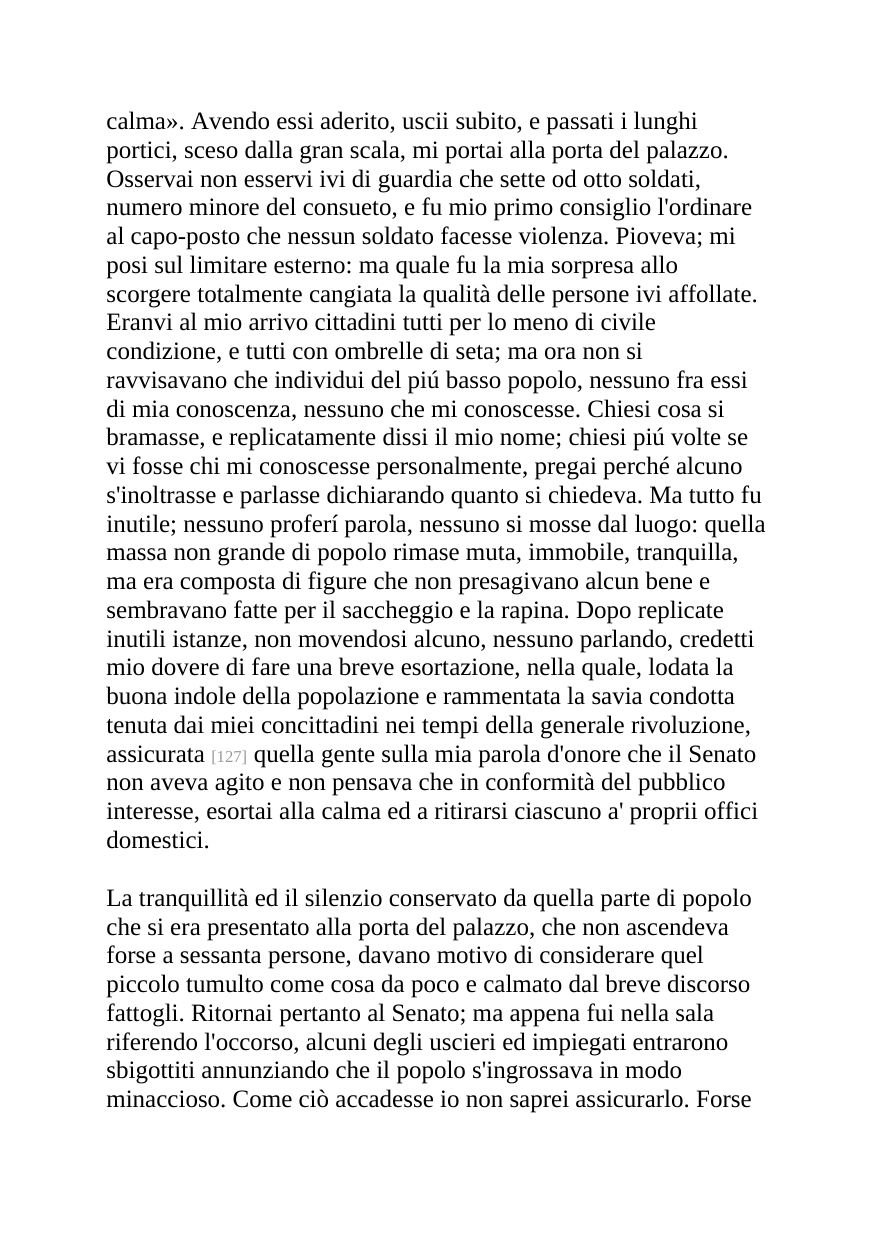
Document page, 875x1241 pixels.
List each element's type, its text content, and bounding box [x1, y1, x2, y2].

text calma». Avendo essi aderito, uscii subito, e passati i lunghi portici, sceso dalla gran scala, mi portai alla porta del palazzo. Osservai non esservi ivi di guardia che sette od otto soldati, numero minore del consueto, e fu mio primo consiglio l'ordinare al capo-posto che nessun soldato facesse violenza. Pioveva; mi posi sul limitare esterno: ma quale fu la mia sorpresa allo scorgere totalmente cangiata la qualità delle persone ivi affollate. Eranvi al mio arrivo cittadini tutti per lo meno di civile condizione, e tutti con ombrelle di seta; ma ora non si ravvisavano che individui del piú basso popolo, nessuno fra essi di mia conoscenza, nessuno che mi conoscesse. Chiesi cosa si bramasse, e replicatamente dissi il mio nome; chiesi piú volte se vi fosse chi mi conoscesse personalmente, pregai perché alcuno s'inoltrasse e parlasse dichiarando quanto si chiedeva. Ma tutto fu inutile; nessuno proferí parola, nessuno si mosse dal luogo: quella massa non grande di popolo rimase muta, immobile, tranquilla, ma era composta di figure che non presagivano alcun bene e sembravano fatte per il saccheggio e la rapina. Dopo replicate inutili istanze, non movendosi alcuno, nessuno parlando, credetti mio dovere di fare una breve esortazione, nella quale, lodata la buona indole della popolazione e rammentata la savia condotta tenuta dai miei concittadini nei tempi della generale rivoluzione, assicurata [127] quella gente sulla mia parola d'onore che il Senato non aveva agito e non pensava che in conformità del pubblico interesse, esortai alla calma ed a ritirarsi ciascuno a' proprii offici domestici. [106, 106, 768, 854]
text La tranquillità ed il silenzio conservato da quella parte di popolo che si era presentato alla porta del palazzo, che non ascendeva forse a sessanta persone, davano motivo di considerare quel piccolo tumulto come cosa da poco e calmato dal breve discorso fattogli. Ritornai pertanto al Senato; ma appena fui nella sala riferendo l'occorso, alcuni degli uscieri ed impiegati entrarono sbigottiti annunziando che il popolo s'ingrossava in modo minaccioso. Come ciò accadesse io non saprei assicurarlo. Forse [106, 883, 768, 1113]
